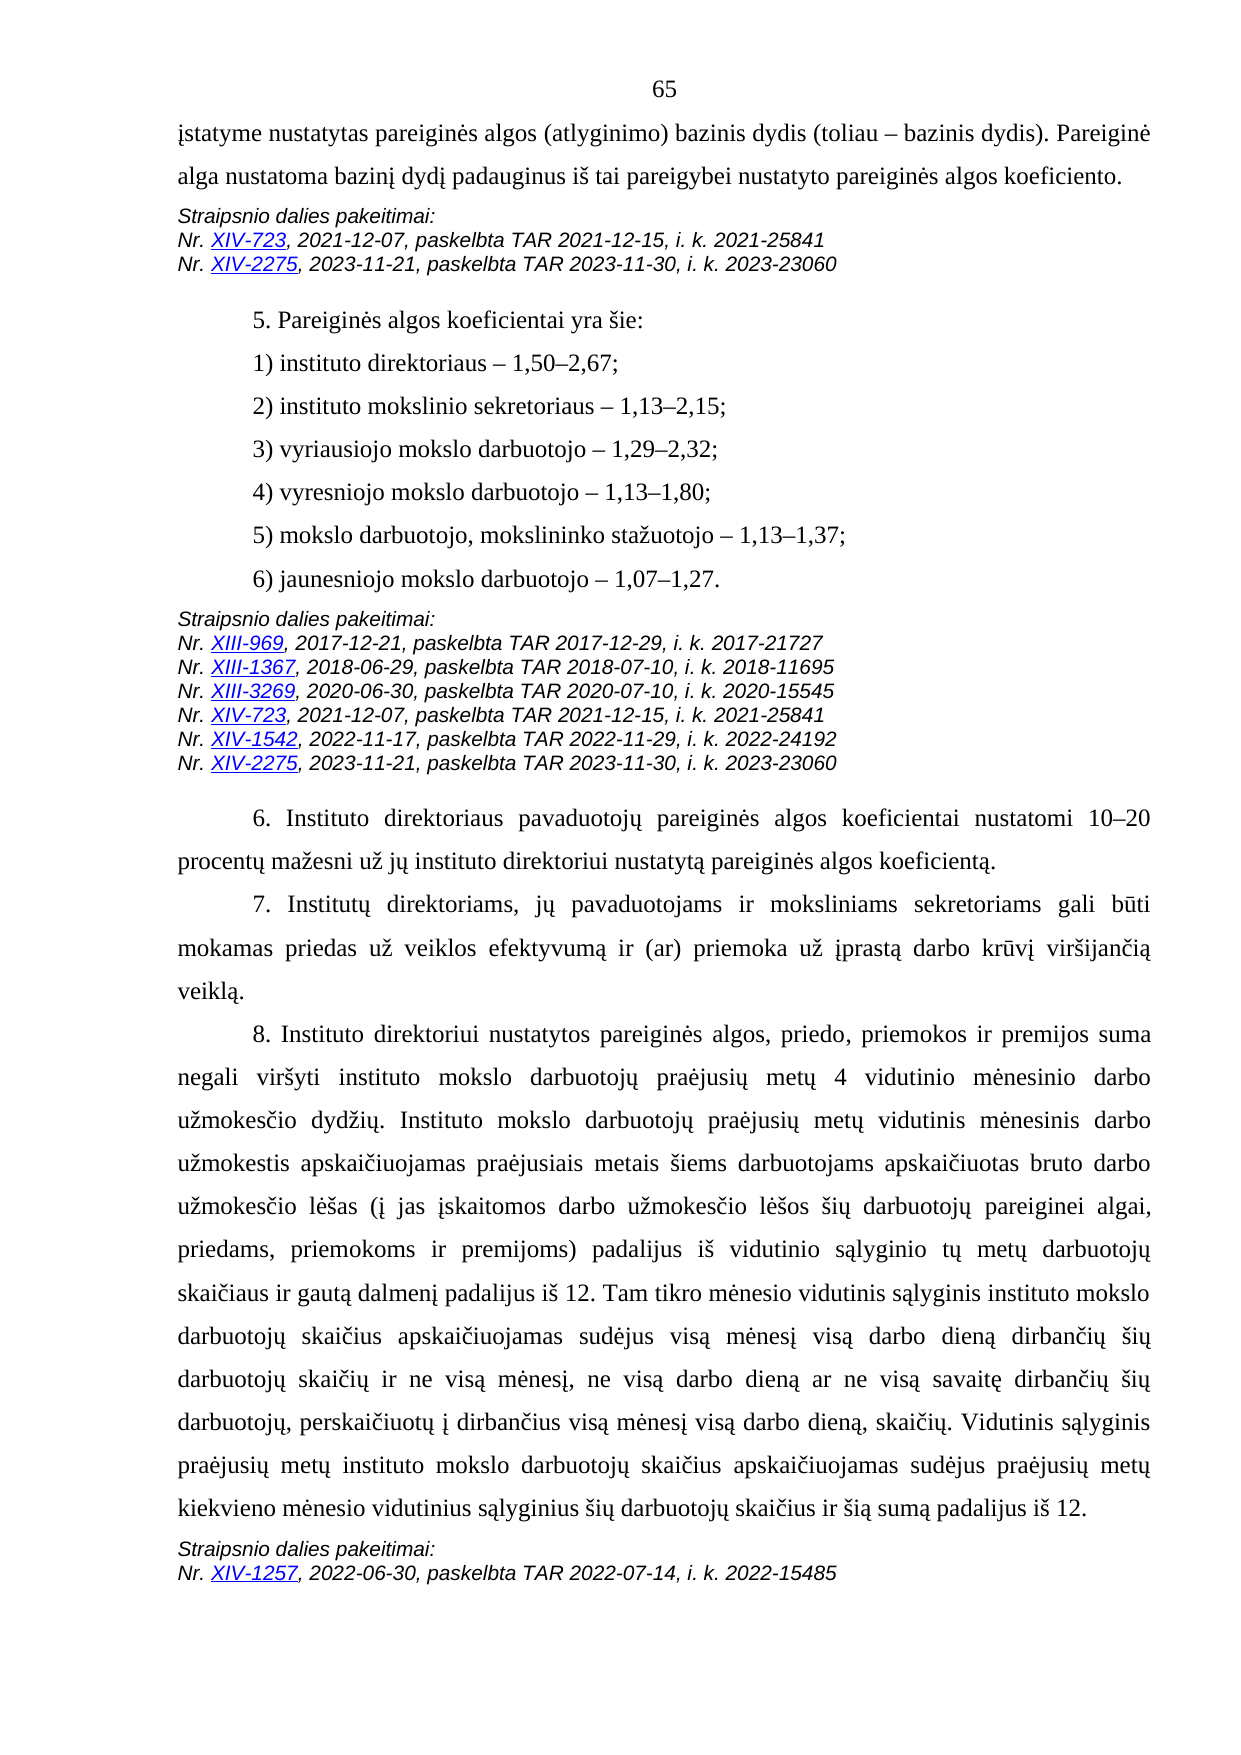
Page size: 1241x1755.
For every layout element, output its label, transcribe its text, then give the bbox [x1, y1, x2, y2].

text 3) vyriausiojo mokslo darbuotojo – 1,29–2,32; [177, 434, 1152, 463]
text Nr. XIV-723, 2021-12-07, paskelbta TAR 2021-12-15, i. k. 2021-25841 [177, 228, 1152, 252]
text 1) instituto direktoriaus – 1,50–2,67; [177, 348, 1152, 377]
text Nr. XIV-1257, 2022-06-30, paskelbta TAR 2022-07-14, i. k. 2022-15485 [177, 1560, 1152, 1584]
text įstatyme nustatytas pareiginės algos (atlyginimo) bazinis dydis (toliau – bazinis dydis). Pareiginė alga nustatoma bazinį dydį padauginus iš tai pareigybei nustatyto pareiginės algos koeficiento. [177, 118, 1152, 190]
text Nr. XIV-2275, 2023-11-21, paskelbta TAR 2023-11-30, i. k. 2023-23060 [177, 252, 1152, 276]
text 5. Pareiginės algos koeficientai yra šie: [177, 305, 1152, 334]
text 5) mokslo darbuotojo, mokslininko stažuotojo – 1,13–1,37; [177, 521, 1152, 549]
text Straipsnio dalies pakeitimai: [177, 204, 1152, 228]
text Nr. XIII-969, 2017-12-21, paskelbta TAR 2017-12-29, i. k. 2017-21727 [177, 631, 1152, 655]
text 7. Institutų direktoriams, jų pavaduotojams ir moksliniams sekretoriams gali būti mokamas priedas už veiklos efektyvumą ir (ar) priemoka už įprastą darbo krūvį viršijančią veiklą. [177, 889, 1152, 1004]
text Nr. XIV-2275, 2023-11-21, paskelbta TAR 2023-11-30, i. k. 2023-23060 [177, 751, 1152, 774]
text Straipsnio dalies pakeitimai: [177, 1536, 1152, 1560]
text 8. Instituto direktoriui nustatytos pareiginės algos, priedo, priemokos ir premijos suma negali viršyti instituto mokslo darbuotojų praėjusių metų 4 vidutinio mėnesinio darbo užmokesčio dydžių. Instituto mokslo darbuotojų praėjusių metų vidutinis mėnesinis darbo užmokestis apskaičiuojamas praėjusiais metais šiems darbuotojams apskaičiuotas bruto darbo užmokesčio lėšas (į jas įskaitomos darbo užmokesčio lėšos šių darbuotojų pareiginei algai, priedams, priemokoms ir premijoms) padalijus iš vidutinio sąlyginio tų metų darbuotojų skaičiaus ir gautą dalmenį padalijus iš 12. Tam tikro mėnesio vidutinis sąlyginis instituto mokslo darbuotojų skaičius apskaičiuojamas sudėjus visą mėnesį visą darbo dieną dirbančių šių darbuotojų skaičių ir ne visą mėnesį, ne visą darbo dieną ar ne visą savaitę dirbančių šių darbuotojų, perskaičiuotų į dirbančius visą mėnesį visą darbo dieną, skaičių. Vidutinis sąlyginis praėjusių metų instituto mokslo darbuotojų skaičius apskaičiuojamas sudėjus praėjusių metų kiekvieno mėnesio vidutinius sąlyginius šių darbuotojų skaičius ir šią sumą padalijus iš 12. [177, 1019, 1152, 1522]
text 2) instituto mokslinio sekretoriaus – 1,13–2,15; [177, 391, 1152, 420]
text Nr. XIV-723, 2021-12-07, paskelbta TAR 2021-12-15, i. k. 2021-25841 [177, 703, 1152, 727]
text Nr. XIV-1542, 2022-11-17, paskelbta TAR 2022-11-29, i. k. 2022-24192 [177, 727, 1152, 751]
text Straipsnio dalies pakeitimai: [177, 607, 1152, 631]
text 4) vyresniojo mokslo darbuotojo – 1,13–1,80; [177, 477, 1152, 506]
text 6) jaunesniojo mokslo darbuotojo – 1,07–1,27. [177, 564, 1152, 592]
text Nr. XIII-3269, 2020-06-30, paskelbta TAR 2020-07-10, i. k. 2020-15545 [177, 679, 1152, 703]
text Nr. XIII-1367, 2018-06-29, paskelbta TAR 2018-07-10, i. k. 2018-11695 [177, 655, 1152, 679]
text 6. Instituto direktoriaus pavaduotojų pareiginės algos koeficientai nustatomi 10–20 procentų mažesni už jų instituto direktoriui nustatytą pareiginės algos koeficientą. [177, 803, 1152, 875]
